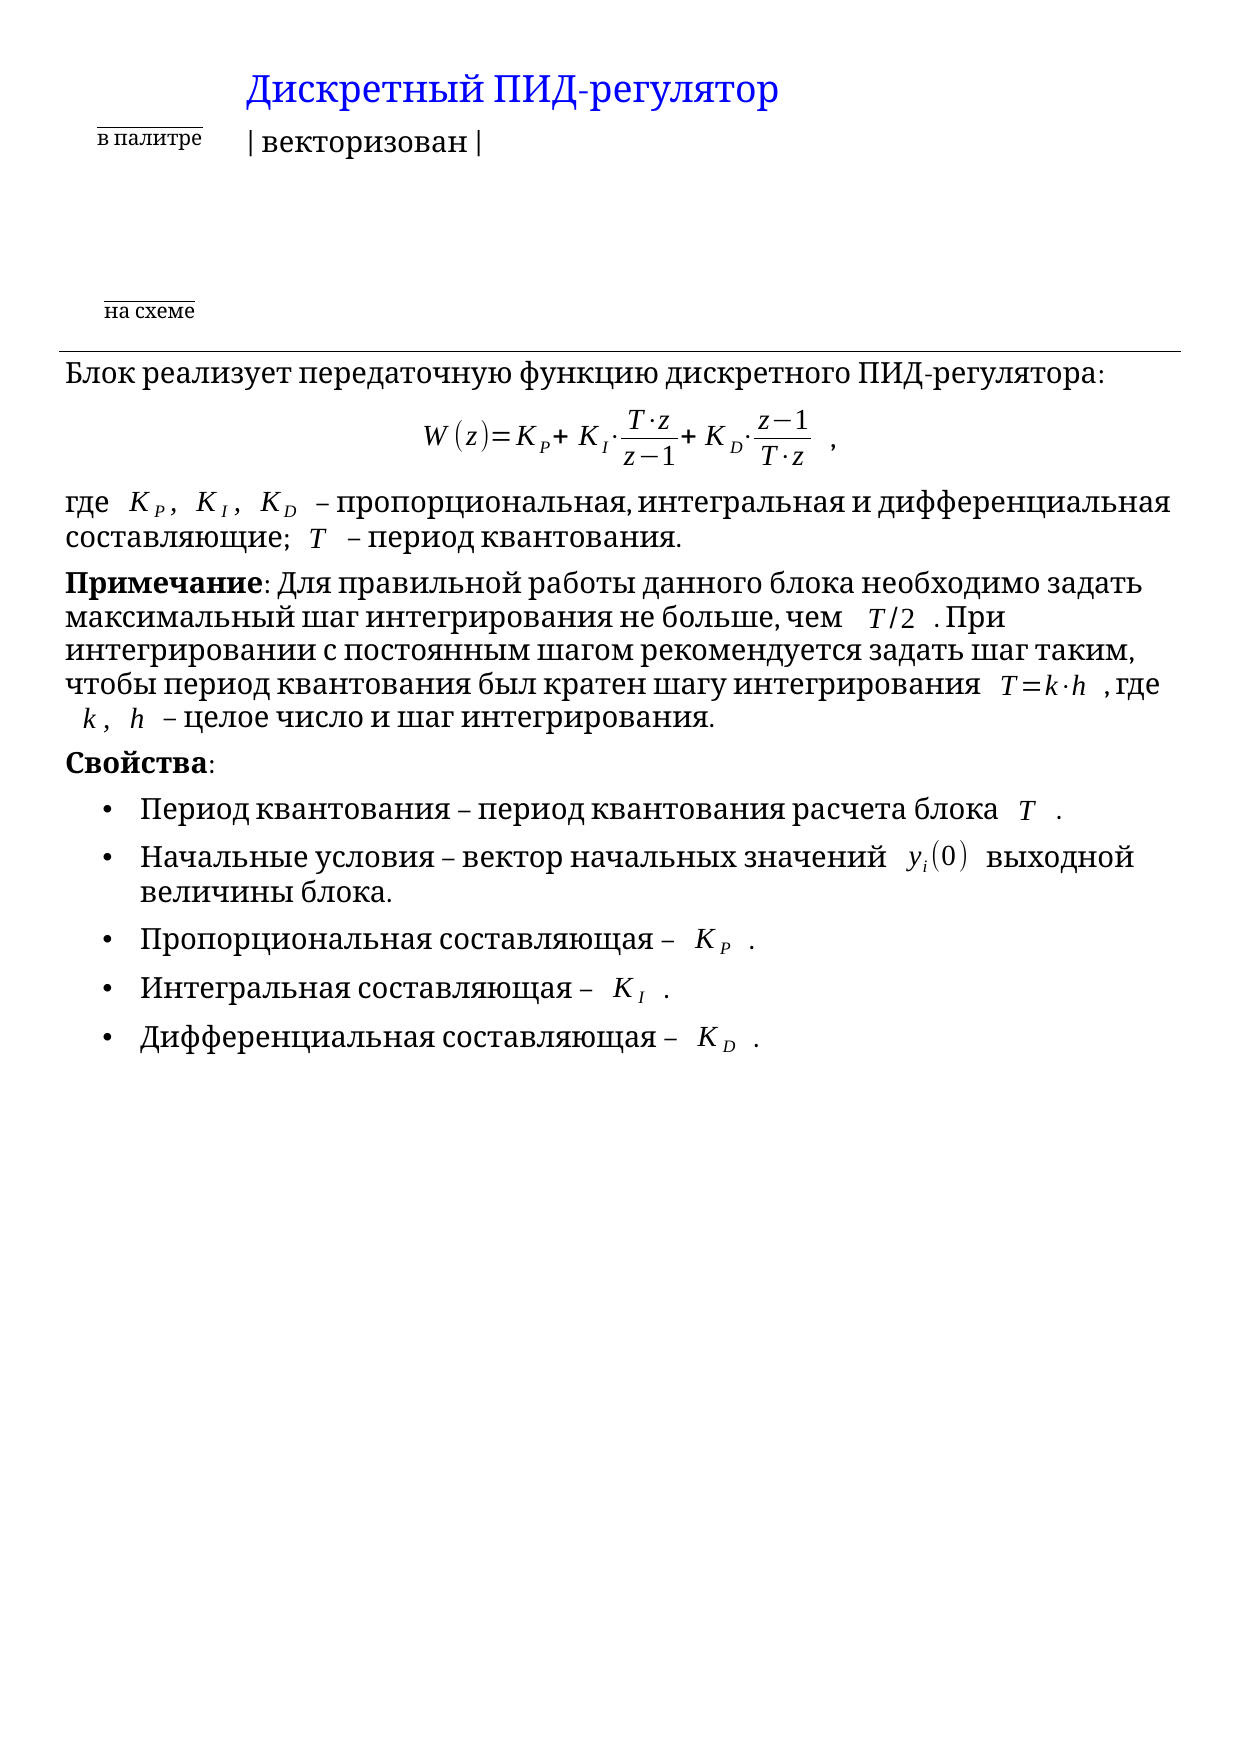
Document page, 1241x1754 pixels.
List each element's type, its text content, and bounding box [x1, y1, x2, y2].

table_cell Блок реализует передаточную функцию дискретного ПИД-регулятора: , где– пропорциональная, интегральная и дифференциальная составляющие;– период квантования. Примечание: Для правильной работы данного блока необходимо задать максимальный шаг интегрирования не больше, чем . При интегрировании с постоянным шагом рекомендуется задать шаг таким, чтобы период квантования был кратен шагу интегрирования, где – целое число и шаг интегрирования. Свойства: Период квантования – период квантования расчета блока. Начальные условия – вектор начальных значенийвыходной величины блока. Пропорциональная составляющая –. Интегральная составляющая –. Дифференциальная составляющая –. [59, 352, 1181, 1075]
table_cell в палитре [59, 121, 240, 178]
table_cell на схеме [59, 294, 240, 351]
table_cell [59, 178, 240, 294]
table_header [59, 59, 240, 121]
table_cell [240, 294, 1181, 351]
table_header Дискретный ПИД-регулятор [240, 59, 1181, 121]
table_cell [240, 178, 1181, 294]
table_cell | векторизован | [240, 121, 1181, 178]
